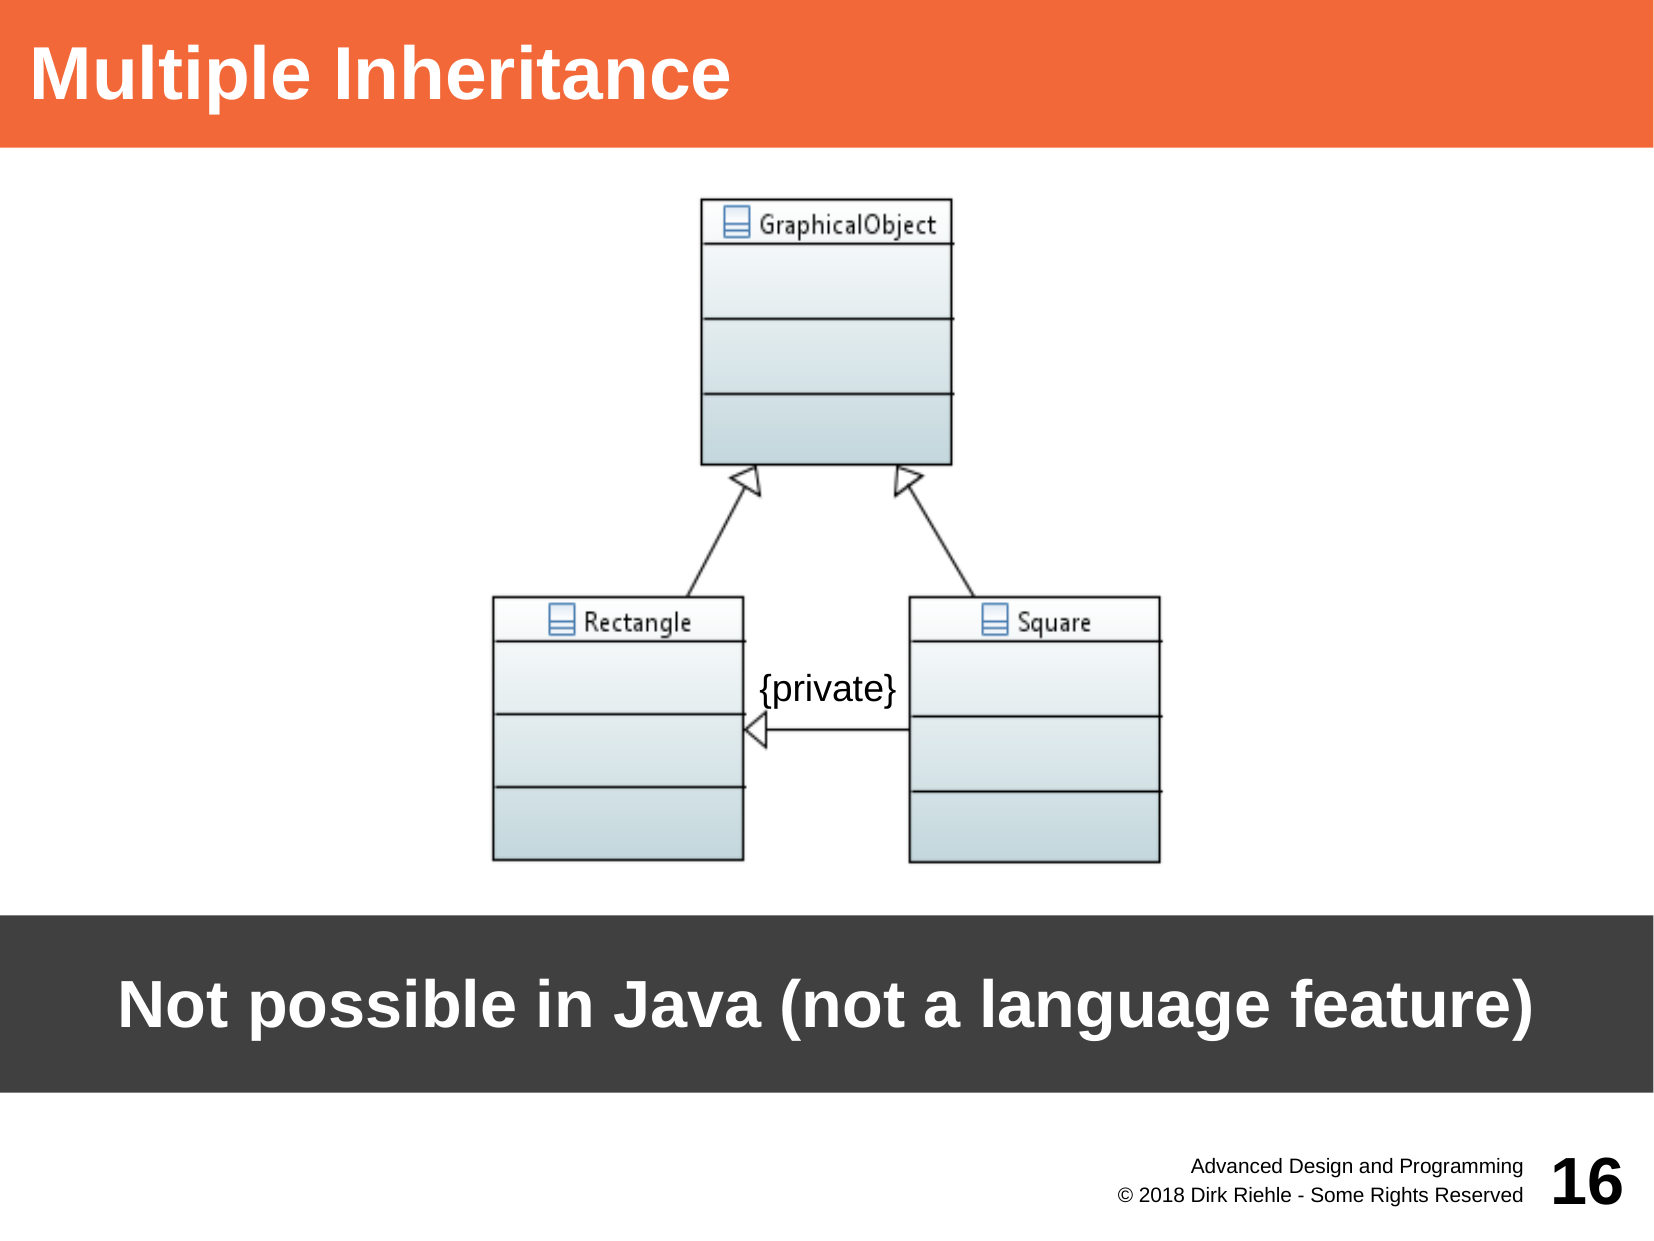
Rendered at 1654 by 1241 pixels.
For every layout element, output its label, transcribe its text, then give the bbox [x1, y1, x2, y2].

text_box Not possible in Java (not a language feature) [0, 915, 1654, 1093]
picture [472, 177, 1182, 886]
text_box {private} [694, 653, 962, 724]
title Multiple Inheritance [0, 0, 1654, 148]
